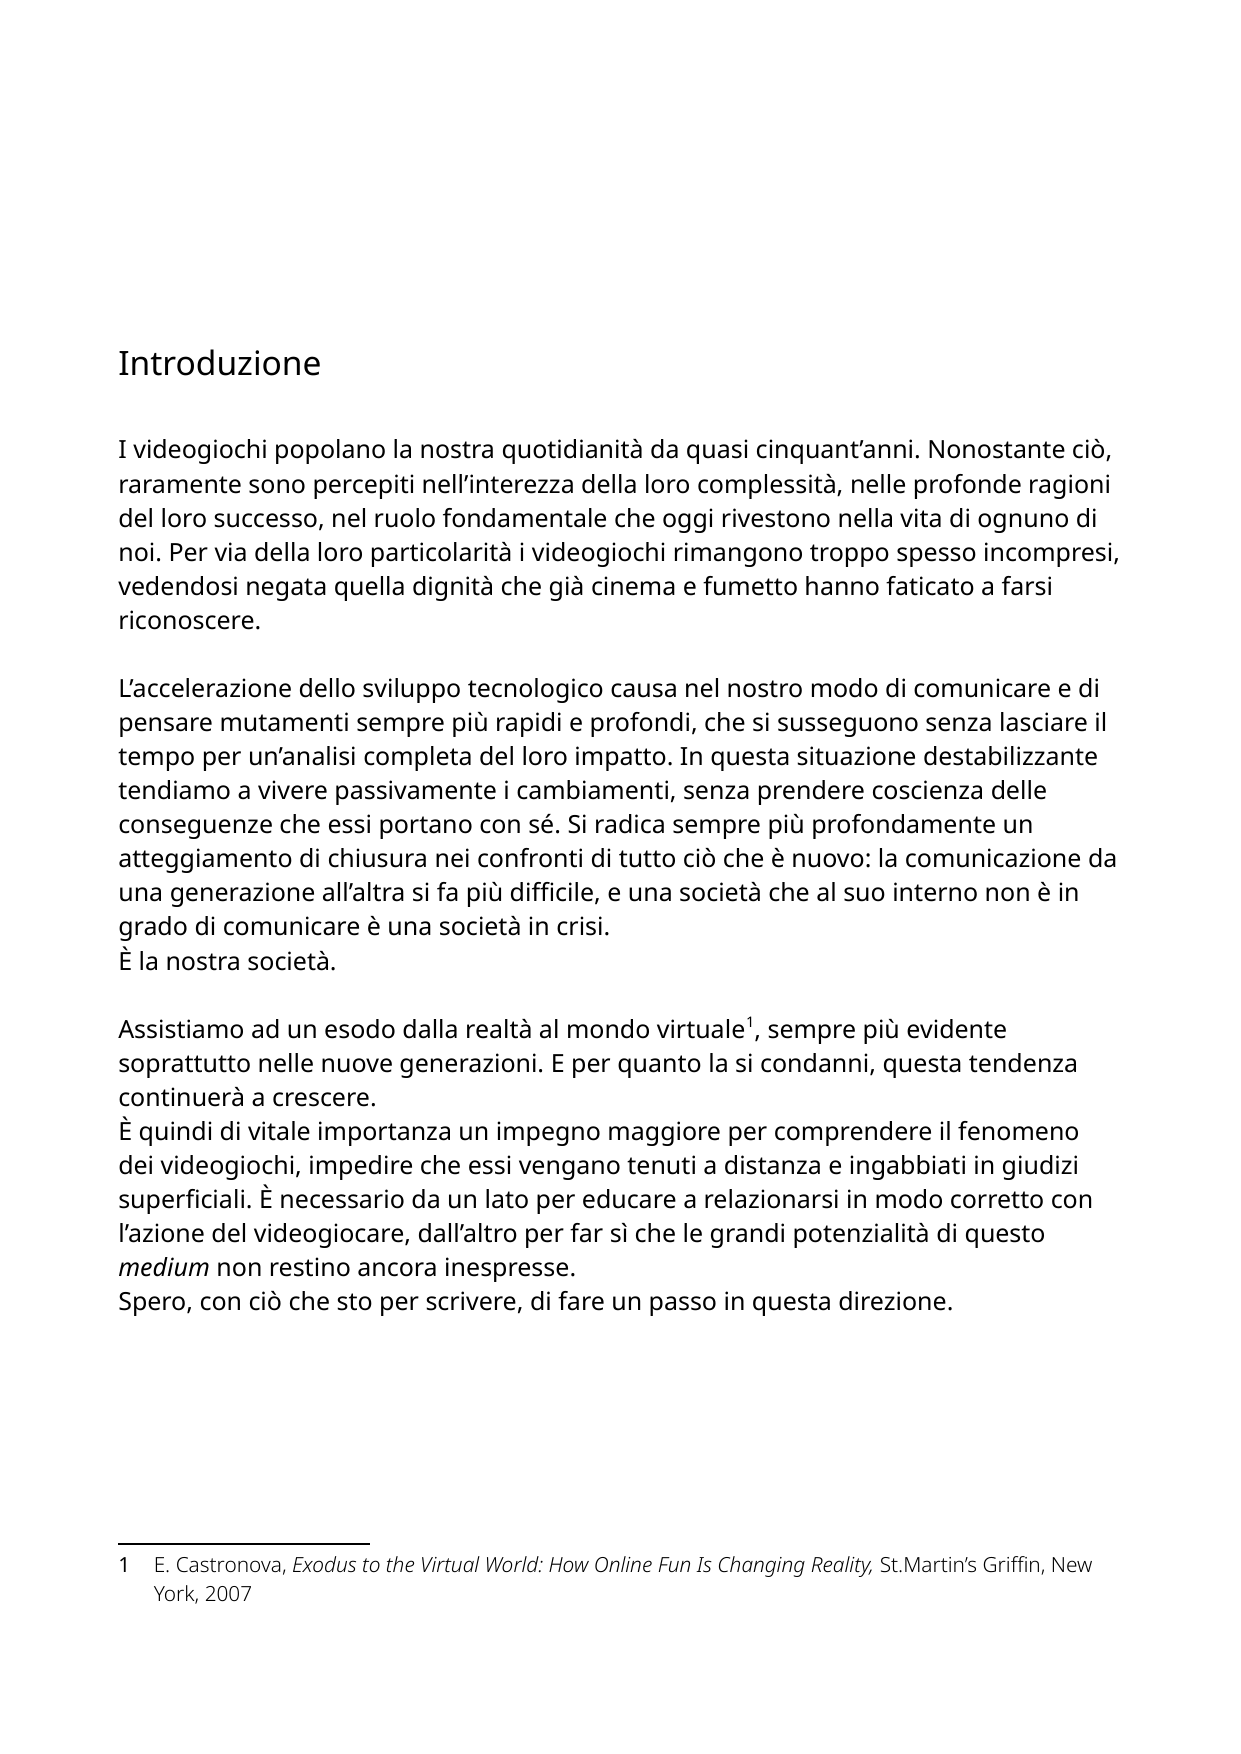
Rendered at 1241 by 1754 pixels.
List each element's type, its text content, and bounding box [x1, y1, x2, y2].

subtitle Introduzione [118, 340, 1122, 386]
text È la nostra società. [118, 943, 1122, 977]
text Spero, con ciò che sto per scrivere, di fare un passo in questa direzione. [118, 1284, 1122, 1318]
text Assistiamo ad un esodo dalla realtà al mondo virtuale, sempre più evidente soprattutto nelle nuove generazioni. E per quanto la si condanni, questa tendenza continuerà a crescere. [118, 1011, 1122, 1113]
text È quindi di vitale importanza un impegno maggiore per comprendere il fenomeno dei videogiochi, impedire che essi vengano tenuti a distanza e ingabbiati in giudizi superficiali. È necessario da un lato per educare a relazionarsi in modo corretto con l’azione del videogiocare, dall’altro per far sì che le grandi potenzialità di questo medium non restino ancora inespresse. [118, 1113, 1122, 1284]
text E. Castronova, Exodus to the Virtual World: How Online Fun Is Changing Reality, St.Martin’s Griffin, New York, 2007 [118, 1551, 1122, 1607]
text L’accelerazione dello sviluppo tecnologico causa nel nostro modo di comunicare e di pensare mutamenti sempre più rapidi e profondi, che si susseguono senza lasciare il tempo per un’analisi completa del loro impatto. In questa situazione destabilizzante tendiamo a vivere passivamente i cambiamenti, senza prendere coscienza delle conseguenze che essi portano con sé. Si radica sempre più profondamente un atteggiamento di chiusura nei confronti di tutto ciò che è nuovo: la comunicazione da una generazione all’altra si fa più difficile, e una società che al suo interno non è in grado di comunicare è una società in crisi. [118, 671, 1122, 943]
text I videogiochi popolano la nostra quotidianità da quasi cinquant’anni. Nonostante ciò, raramente sono percepiti nell’interezza della loro complessità, nelle profonde ragioni del loro successo, nel ruolo fondamentale che oggi rivestono nella vita di ognuno di noi. Per via della loro particolarità i videogiochi rimangono troppo spesso incompresi, vedendosi negata quella dignità che già cinema e fumetto hanno faticato a farsi riconoscere. [118, 432, 1122, 637]
